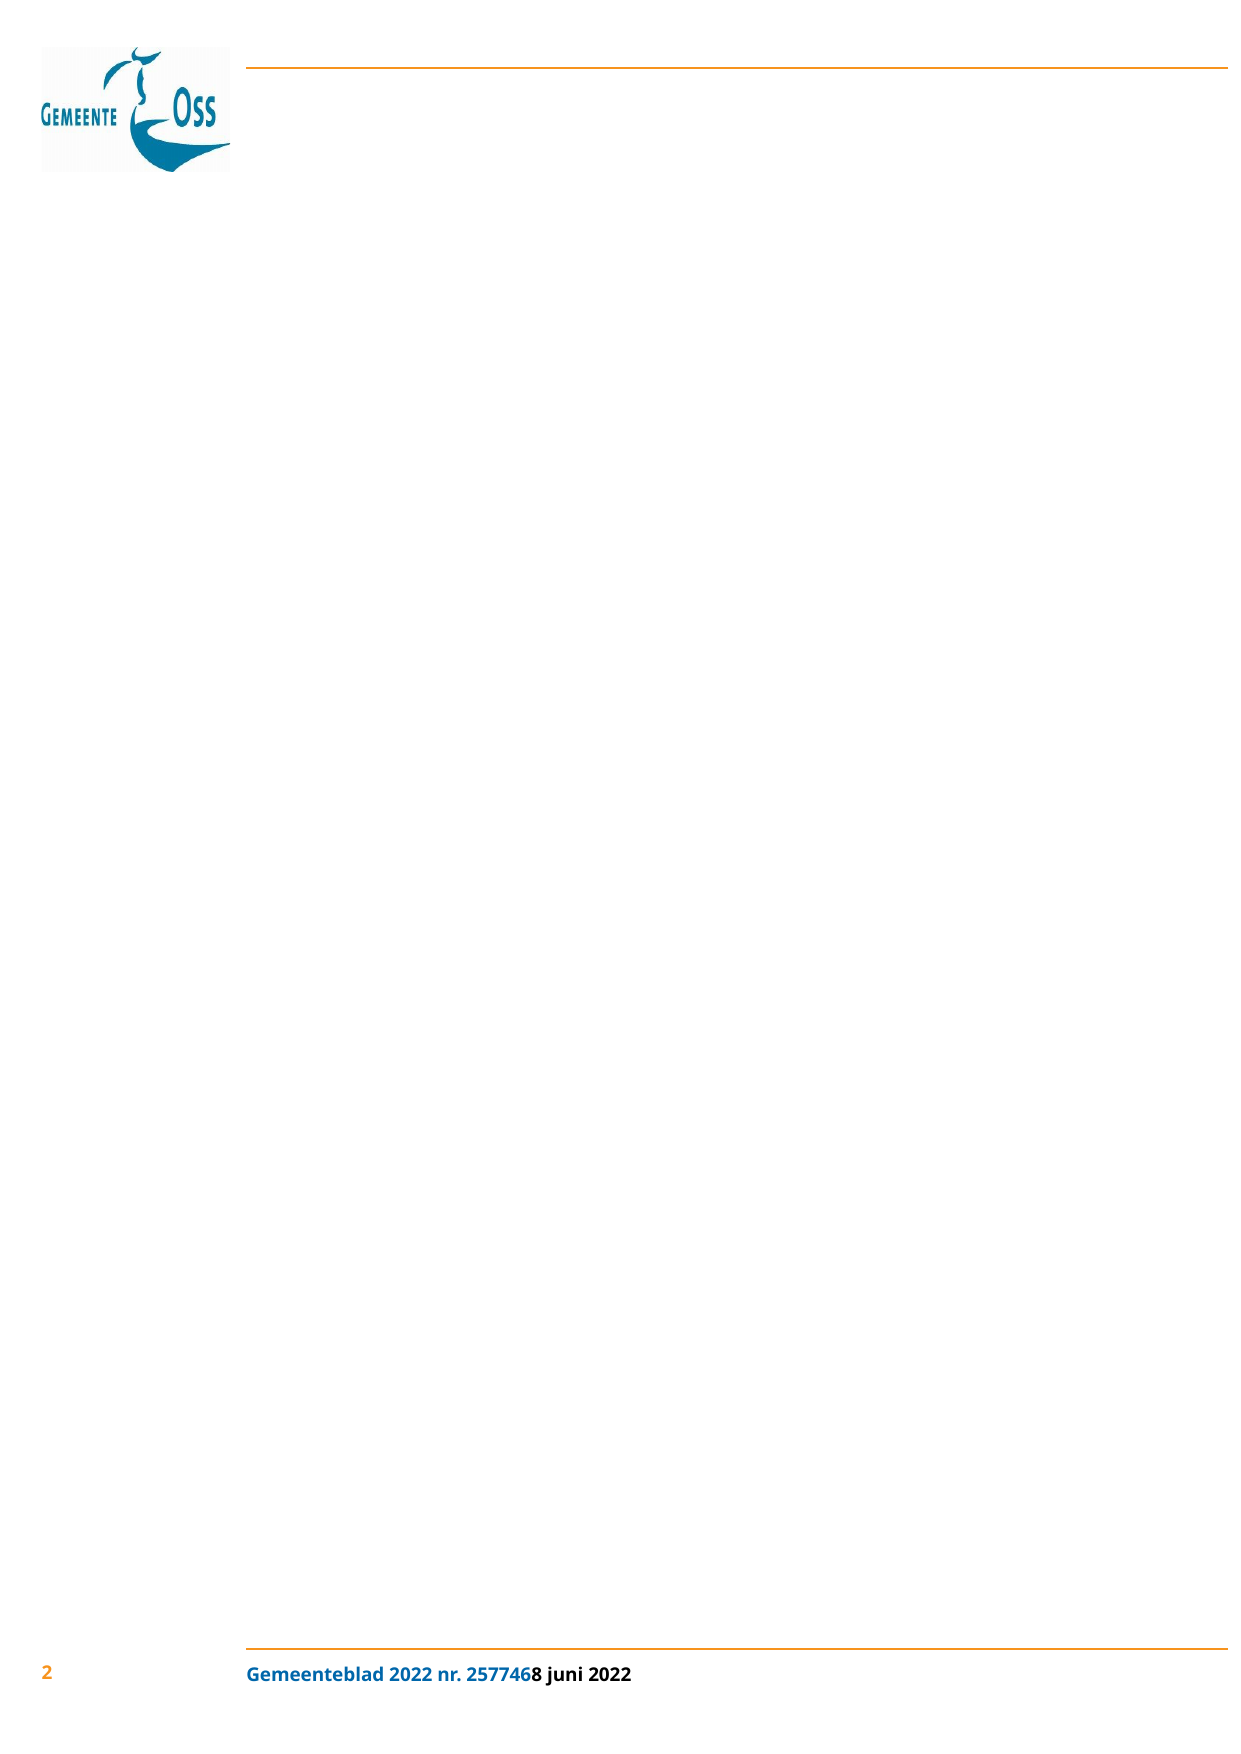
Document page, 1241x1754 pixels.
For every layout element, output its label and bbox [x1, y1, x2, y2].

picture [41, 47, 231, 172]
